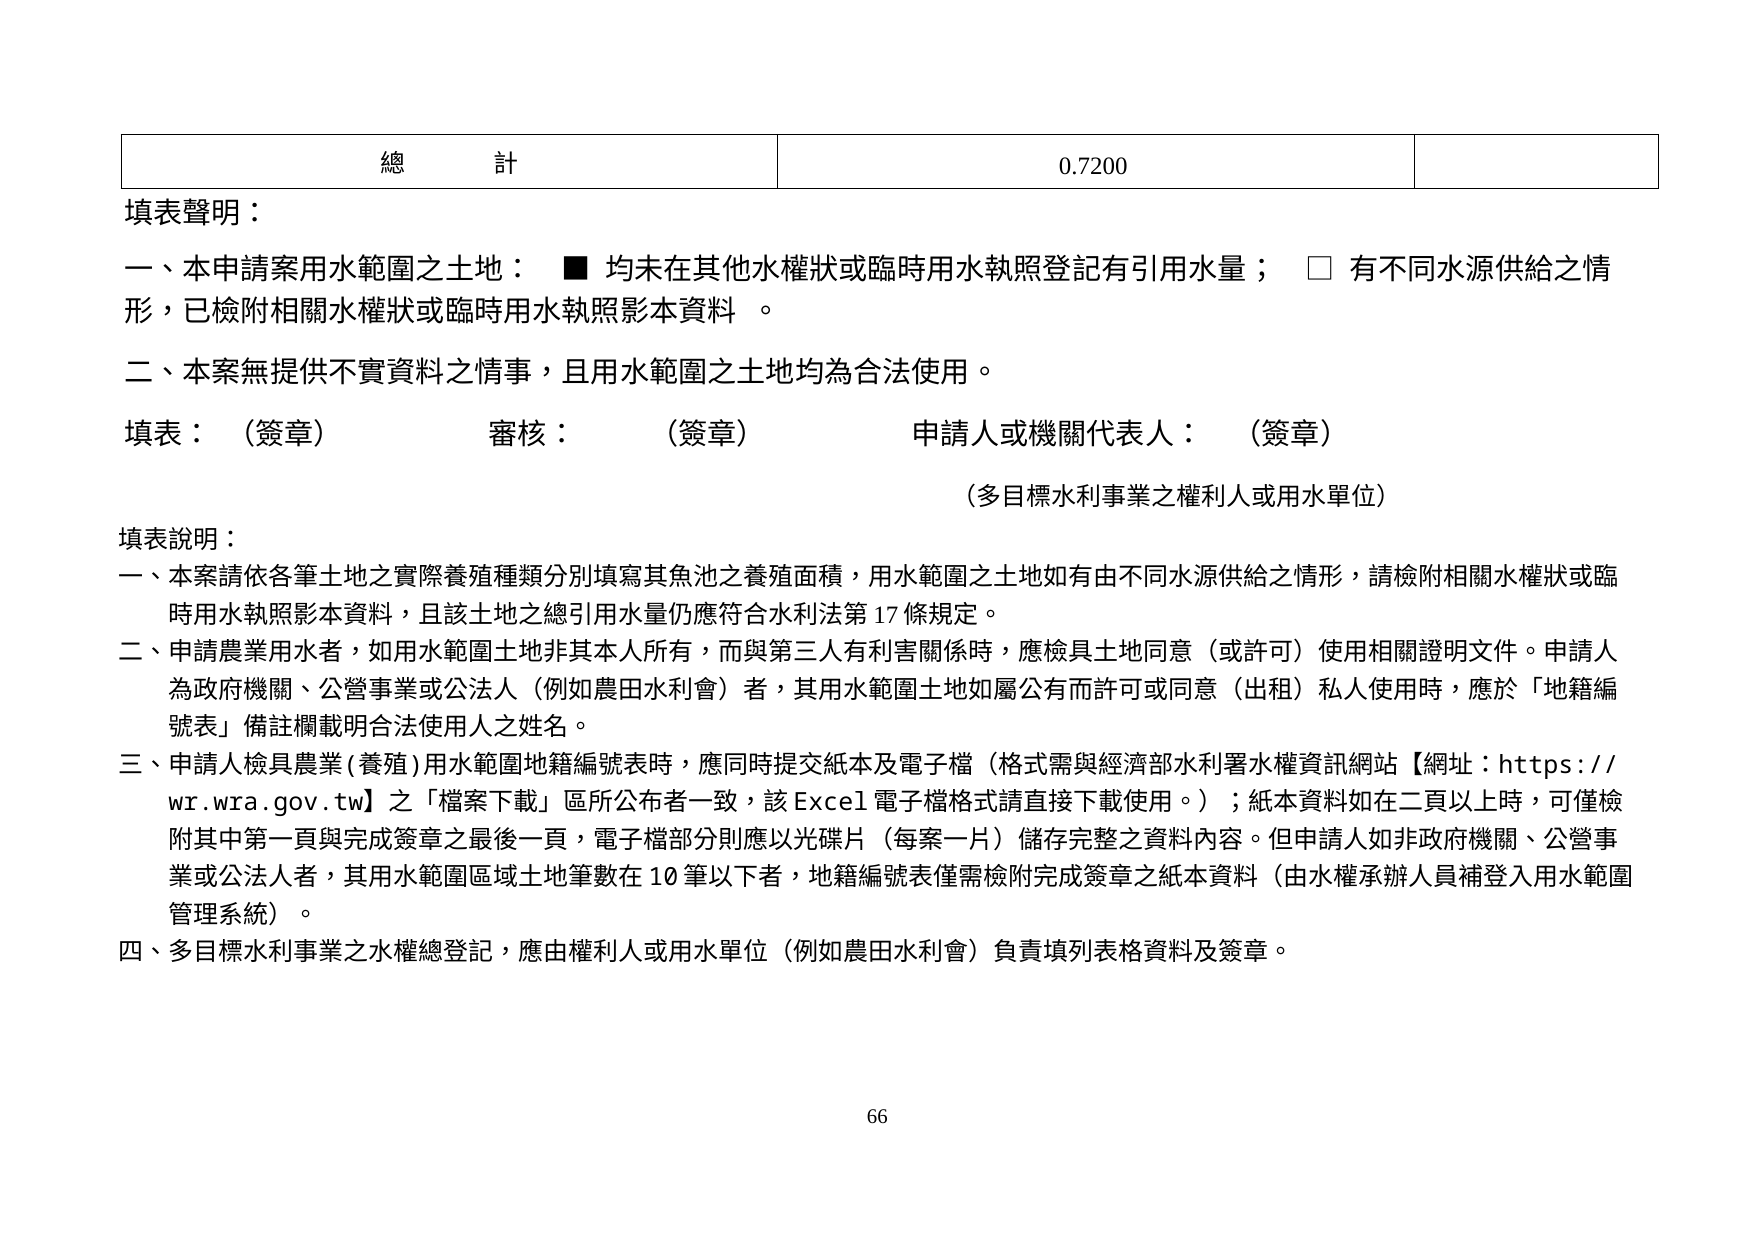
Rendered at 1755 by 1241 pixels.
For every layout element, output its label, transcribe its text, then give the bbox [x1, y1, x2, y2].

table_cell [1415, 135, 1658, 188]
table_cell [803, 469, 904, 518]
table_cell 填表聲明： [121, 189, 1658, 231]
text 二、申請農業用水者，如用水範圍土地非其本人所有，而與第三人有利害關係時，應檢具土地同意（或許可）使用相關證明文件。申請人為政府機關、公營事業或公法人（例如農田水利會）者，其用水範圍土地如屬公有而許可或同意（出租）私人使用時，應於「地籍編號表」備註欄載明合法使用人之姓名。 [118, 630, 1636, 743]
table_cell 二、本案無提供不實資料之情事，且用水範圍之土地均為合法使用。 [121, 344, 1658, 394]
table_cell [688, 469, 802, 518]
table_cell 總 計 [122, 135, 777, 188]
table_cell [292, 469, 404, 518]
text 填表說明： [118, 518, 1636, 555]
table_cell [121, 469, 192, 518]
table_cell 一、本申請案用水範圍之土地： ■ 均未在其他水權狀或臨時用水執照登記有引用水量； □ 有不同水源供給之情形，已檢附相關水權狀或臨時用水執照影本資料 。 [121, 231, 1658, 344]
table_cell [405, 469, 502, 518]
table_cell 0.7200 [778, 135, 1414, 188]
table_cell [603, 469, 688, 518]
table_cell （多目標水利事業之權利人或用水單位） [905, 469, 1658, 518]
text 三、申請人檢具農業(養殖)用水範圍地籍編號表時，應同時提交紙本及電子檔（格式需與經濟部水利署水權資訊網站【網址：https://wr.wra.gov.tw】之「檔案下載」區所公布者一致，該Excel電子檔格式請直接下載使用。）；紙本資料如在二頁以上時，可僅檢附其中第一頁與完成簽章之最後一頁，電子檔部分則應以光碟片（每案一片）儲存完整之資料內容。但申請人如非政府機關、公營事業或公法人者，其用水範圍區域土地筆數在10筆以下者，地籍編號表僅需檢附完成簽章之紙本資料（由水權承辦人員補登入用水範圍管理系統）。 [118, 743, 1636, 930]
text 一、本案請依各筆土地之實際養殖種類分別填寫其魚池之養殖面積，用水範圍之土地如有由不同水源供給之情形，請檢附相關水權狀或臨時用水執照影本資料，且該土地之總引用水量仍應符合水利法第17條規定。 [118, 555, 1636, 630]
text 四、多目標水利事業之水權總登記，應由權利人或用水單位（例如農田水利會）負責填列表格資料及簽章。 [118, 930, 1636, 968]
table_cell 填表： （簽章） 審核： （簽章） 申請人或機關代表人： （簽章） [121, 394, 1658, 469]
table_cell [503, 469, 602, 518]
table_cell [192, 469, 292, 518]
